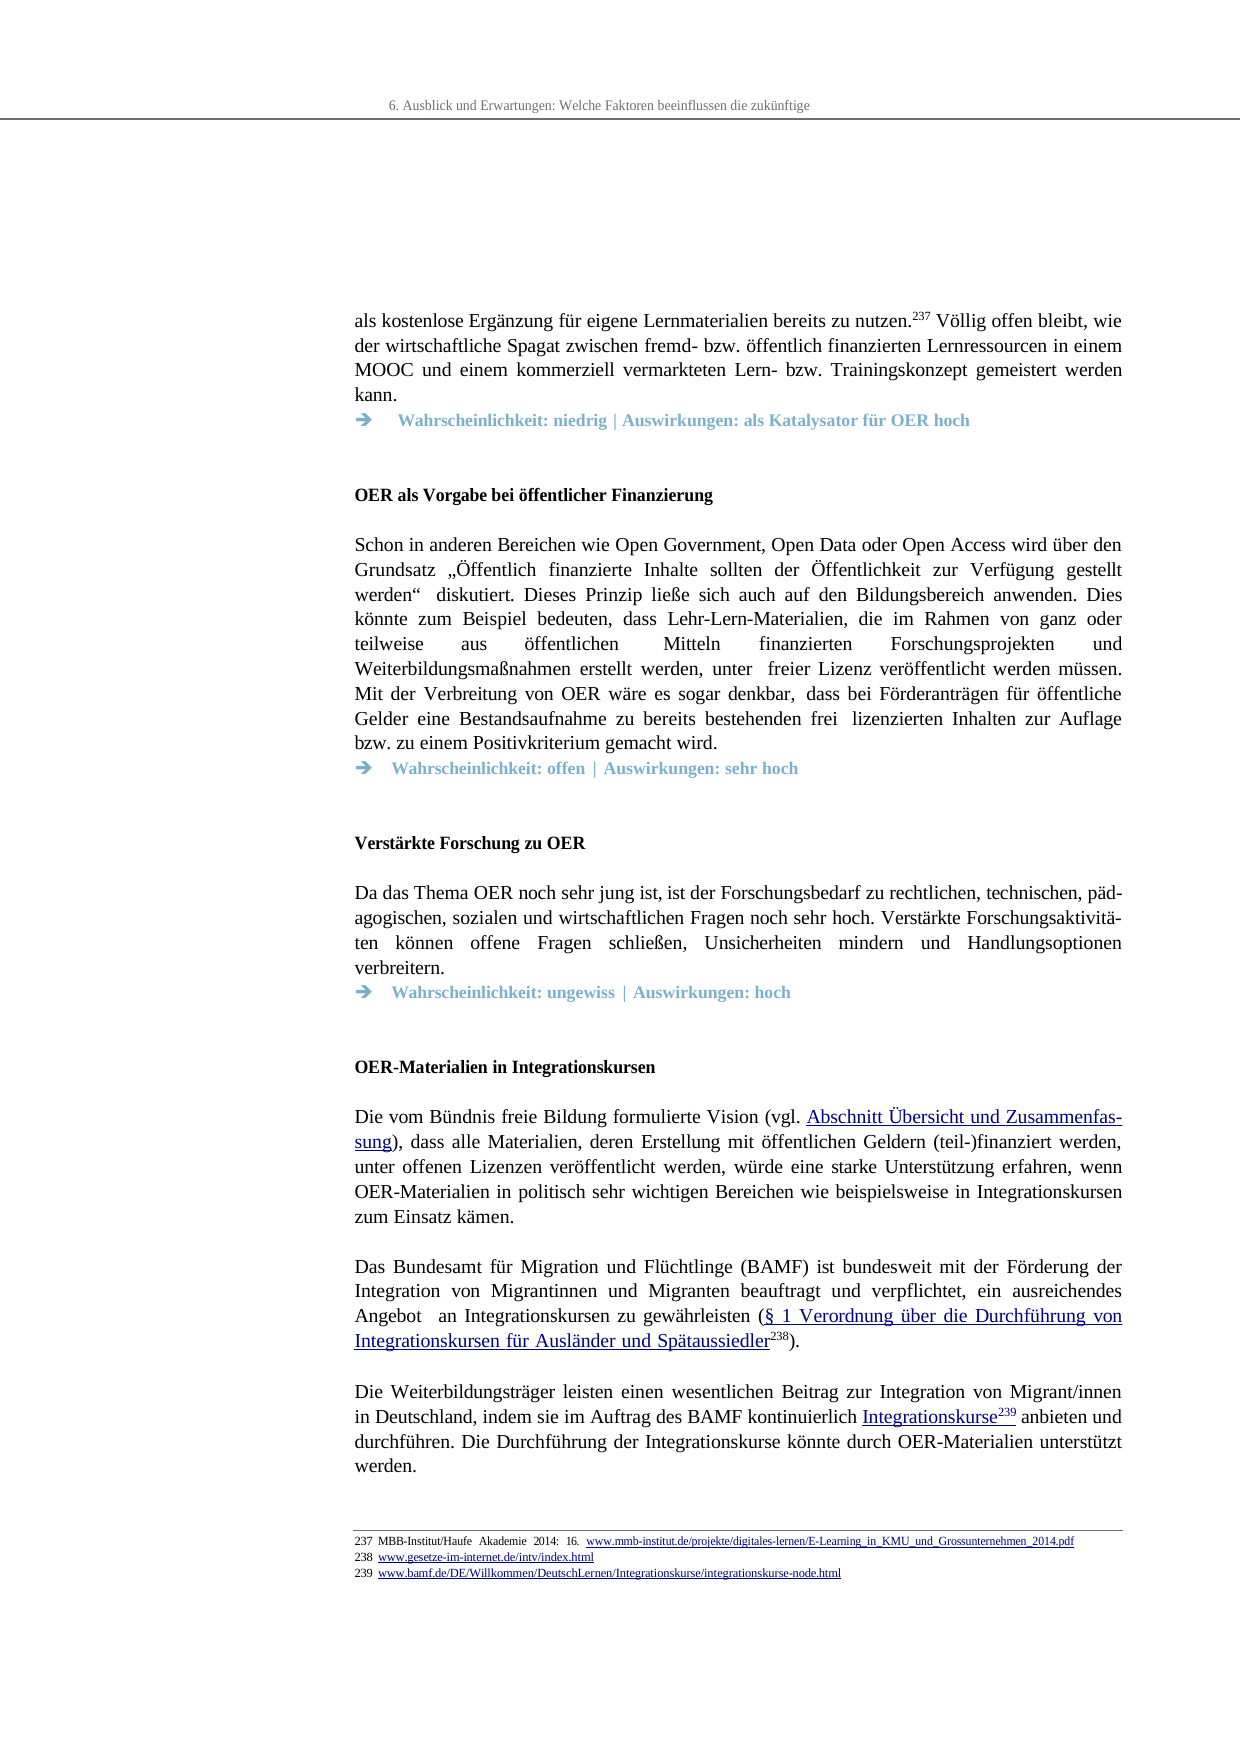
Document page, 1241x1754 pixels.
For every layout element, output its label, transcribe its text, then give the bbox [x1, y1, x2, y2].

text Das Bundesamt für Migration und Flüchtlinge (BAMF) ist bundesweit mit der Förderung der Integration von Migrantinnen und Migranten beauftragt und verpflichtet, ein ausreichendes Angebot an Integrationskursen zu gewährleisten (§ 1 Verordnung über die Durchführung von Integrationskursen für Ausländer und Spätaussiedler238). [354, 1255, 1122, 1352]
text ➔ Wahrscheinlichkeit: niedrig | Auswirkungen: als Katalysator für OER hoch [354, 410, 1240, 430]
list www.gesetze-im-internet.de/intv/index.html [354, 1550, 1240, 1564]
text OER-Materialien in Integrationskursen [354, 1056, 1240, 1078]
text als kostenlose Ergänzung für eigene Lernmaterialien bereits zu nutzen.237 Völlig offen bleibt, wie der wirtschaftliche Spagat zwischen fremd- bzw. öffentlich finanzierten Lernressourcen in einem MOOC und einem kommerziell vermarkteten Lern- bzw. Trainingskonzept gemeistert werden kann. [354, 308, 1122, 406]
list www.bamf.de/DE/Willkommen/DeutschLernen/Integrationskurse/integrationskurse-node.html [354, 1565, 1240, 1580]
text ➔ Wahrscheinlichkeit: offen | Auswirkungen: sehr hoch [354, 758, 1240, 778]
text Die Weiterbildungsträger leisten einen wesentlichen Beitrag zur Integration von Migrant/innen in Deutschland, indem sie im Auftrag des BAMF kontinuierlich Integrationskurse239 anbieten und durchführen. Die Durchführung der Integrationskurse könnte durch OER-Materialien unterstützt werden. [354, 1379, 1122, 1477]
text Verstärkte Forschung zu OER [354, 832, 1240, 854]
text OER als Vorgabe bei öffentlicher Finanzierung [354, 484, 1240, 506]
text ➔ Wahrscheinlichkeit: ungewiss | Auswirkungen: hoch [354, 982, 1240, 1003]
list MBB-Institut/Haufe Akademie 2014: 16. www.mmb-institut.de/projekte/digitales-lernen/E-Learning_in_KMU_und_Grossunternehmen_2014.pdf [354, 1534, 1240, 1548]
text Schon in anderen Bereichen wie Open Government, Open Data oder Open Access wird über den Grundsatz „Öffentlich finanzierte Inhalte sollten der Öffentlichkeit zur Verfügung gestellt werden“ diskutiert. Dieses Prinzip ließe sich auch auf den Bildungsbereich anwenden. Dies könnte zum Beispiel bedeuten, dass Lehr-Lern-Materialien, die im Rahmen von ganz oder teilweise aus öffentlichen Mitteln finanzierten Forschungsprojekten und Weiterbildungsmaßnahmen erstellt werden, unter freier Lizenz veröffentlicht werden müssen. Mit der Verbreitung von OER wäre es sogar denkbar, dass bei Förderanträgen für öffentliche Gelder eine Bestandsaufnahme zu bereits bestehenden frei lizenzierten Inhalten zur Auflage bzw. zu einem Positivkriterium gemacht wird. [354, 533, 1122, 754]
text Da das Thema OER noch sehr jung ist, ist der Forschungsbedarf zu rechtlichen, technischen, päd- agogischen, sozialen und wirtschaftlichen Fragen noch sehr hoch. Verstärkte Forschungsaktivitä- ten können offene Fragen schließen, Unsicherheiten mindern und Handlungsoptionen verbreitern. [354, 881, 1122, 978]
text Die vom Bündnis freie Bildung formulierte Vision (vgl. Abschnitt Übersicht und Zusammenfas- sung), dass alle Materialien, deren Erstellung mit öffentlichen Geldern (teil-)finanziert werden, unter offenen Lizenzen veröffentlicht werden, würde eine starke Unterstützung erfahren, wenn OER-Materialien in politisch sehr wichtigen Bereichen wie beispielsweise in Integrationskursen zum Einsatz kämen. [354, 1106, 1122, 1227]
